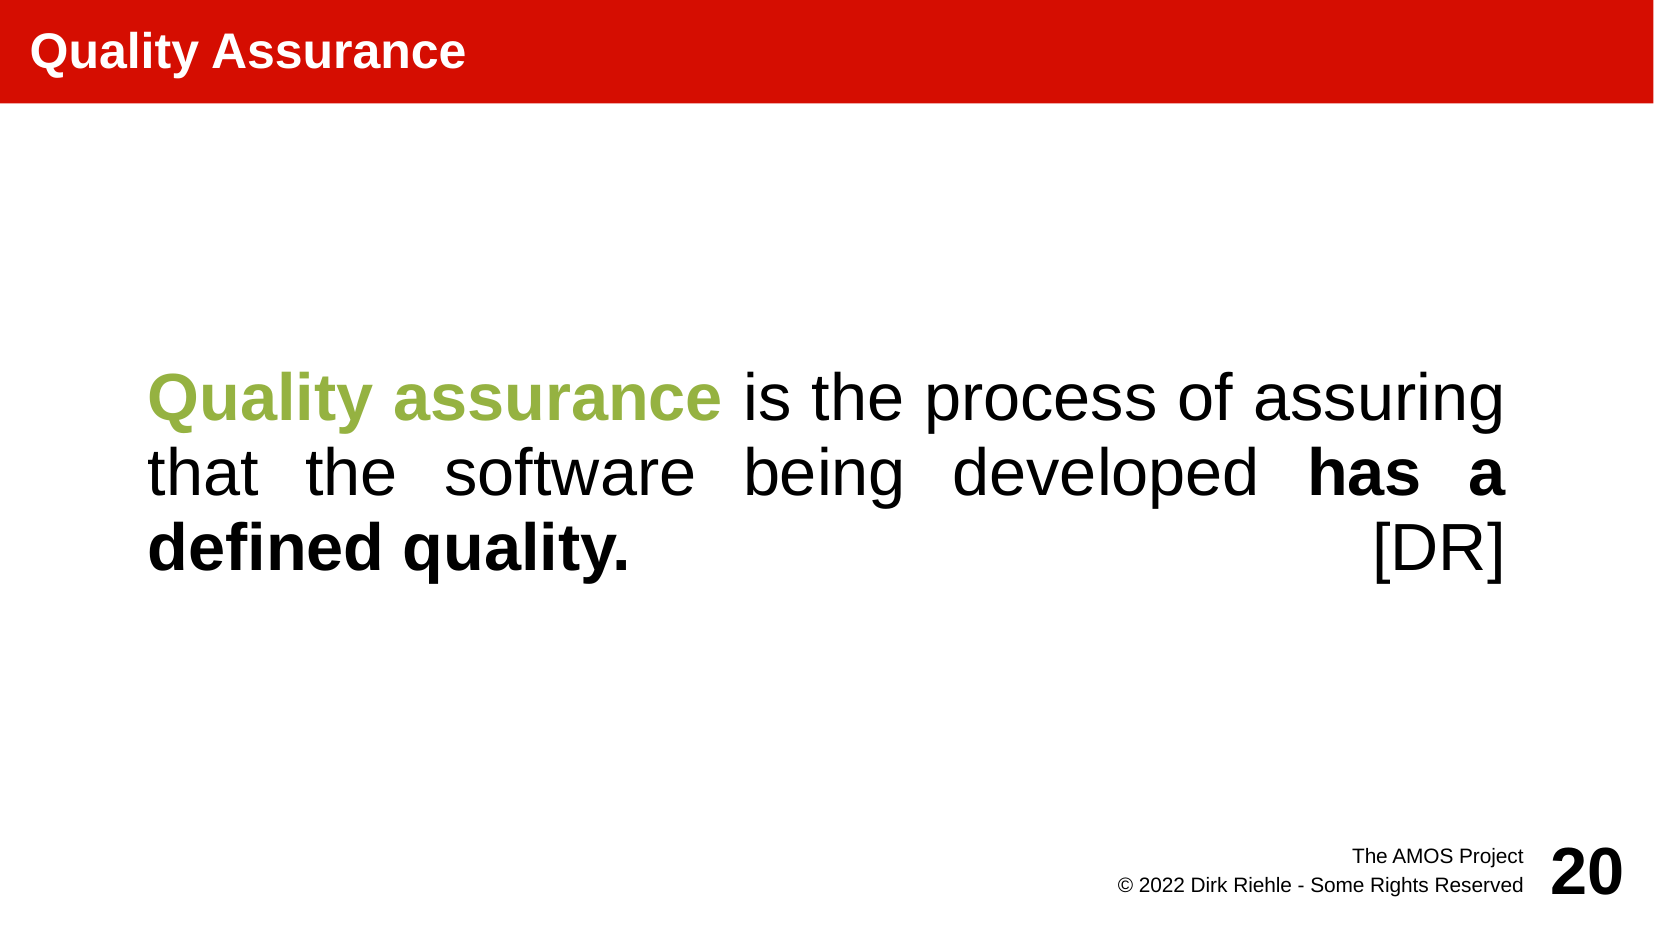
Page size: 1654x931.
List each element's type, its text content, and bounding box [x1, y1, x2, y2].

subtitle Quality assurance is the process of assuring that the software being developed has a defined quality. [DR] [29, 132, 1625, 813]
title Quality Assurance [0, 0, 1654, 104]
